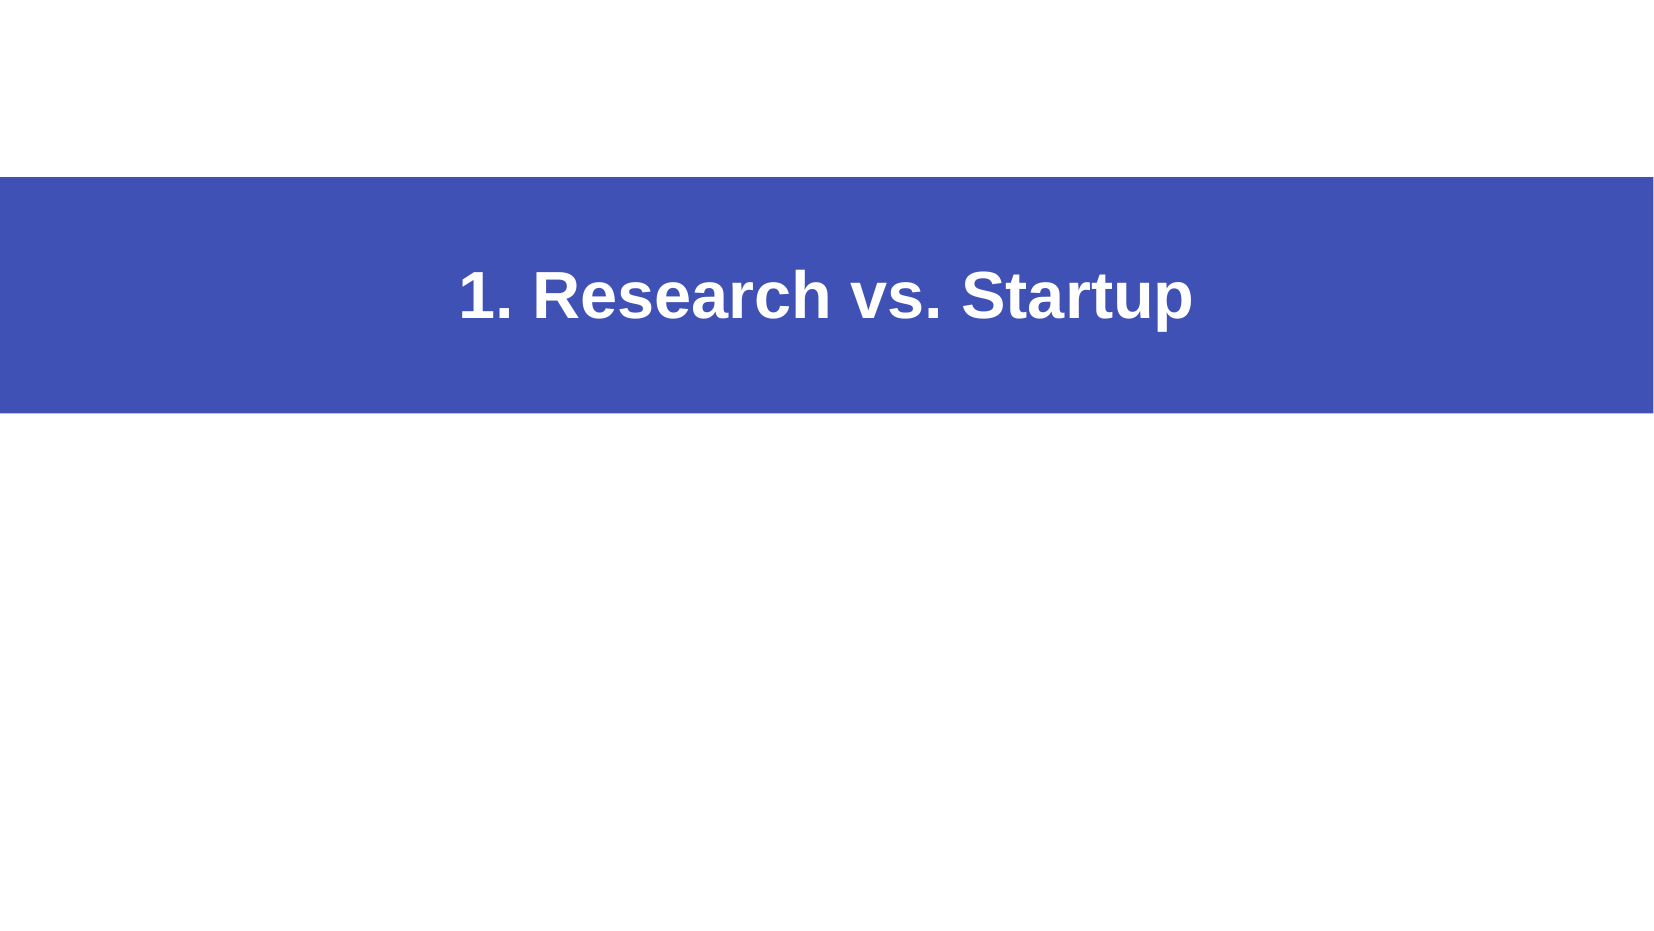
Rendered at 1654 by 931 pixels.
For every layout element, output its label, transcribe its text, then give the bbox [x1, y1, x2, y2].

title 1. Research vs. Startup [0, 177, 1654, 414]
